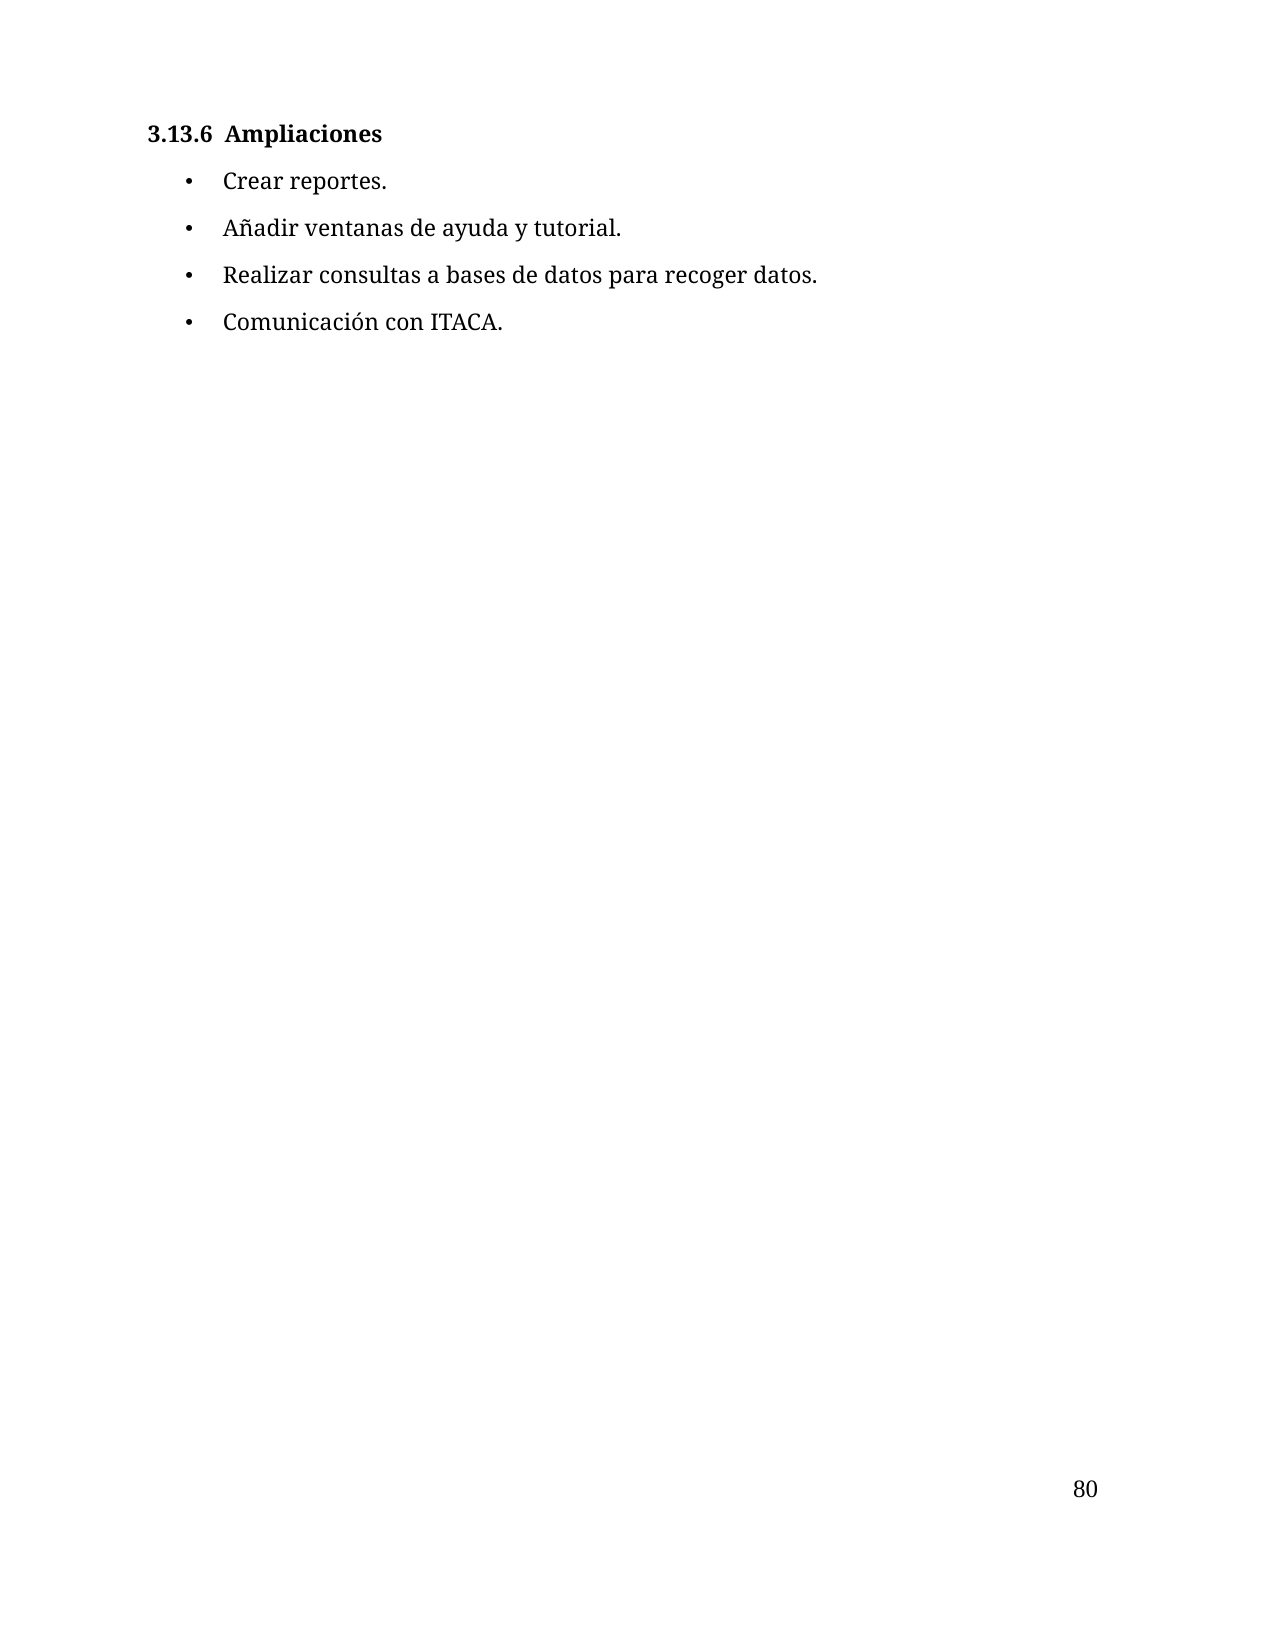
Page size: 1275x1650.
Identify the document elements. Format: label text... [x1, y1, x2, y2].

list Realizar consultas a bases de datos para recoger datos. [185, 259, 1098, 290]
list Crear reportes. [185, 165, 1098, 196]
text 3.13.6 Ampliaciones [148, 118, 1098, 149]
list Comunicación con ITACA. [185, 306, 1098, 337]
list Añadir ventanas de ayuda y tutorial. [185, 212, 1098, 243]
